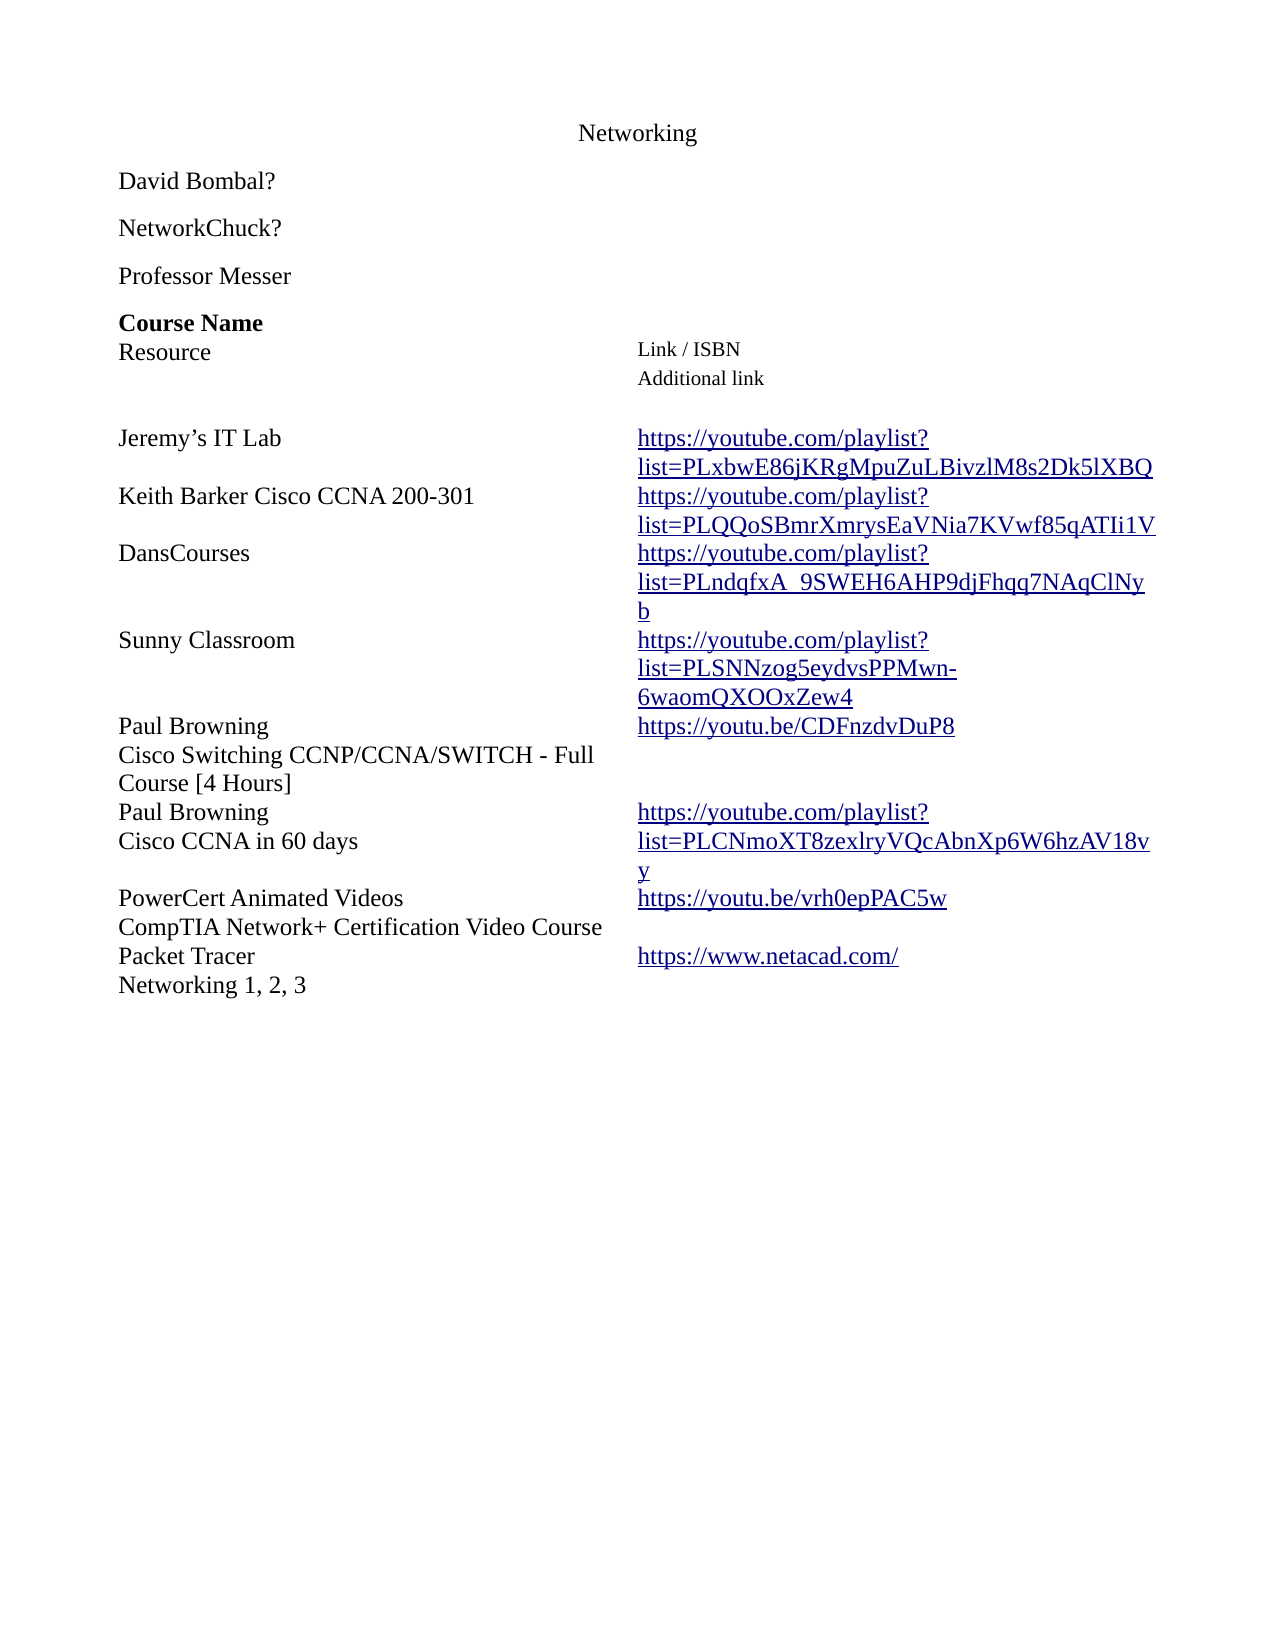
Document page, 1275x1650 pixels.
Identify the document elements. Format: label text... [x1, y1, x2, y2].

text David Bombal? [118, 166, 1157, 194]
table_cell [638, 1286, 1157, 1315]
table_cell [638, 1459, 1157, 1487]
text Networking [118, 118, 1157, 147]
table_cell [638, 1027, 1157, 1056]
table_cell https://youtu.be/CDFnzdvDuP8 [638, 711, 1157, 797]
table_cell https://youtube.com/playlist?list=PLCNmoXT8zexlryVQcAbnXp6W6hzAV18vy [638, 797, 1157, 883]
table_cell Resource [118, 337, 637, 366]
table_cell [118, 1487, 637, 1516]
table_cell DansCourses [118, 539, 637, 625]
table_cell [638, 1200, 1157, 1228]
table_cell [638, 1257, 1157, 1286]
table_cell [638, 1171, 1157, 1200]
table_cell https://youtube.com/playlist?list=PLndqfxA_9SWEH6AHP9djFhqq7NAqClNyb [638, 539, 1157, 625]
table_cell https://youtube.com/playlist?list=PLSNNzog5eydvsPPMwn-6waomQXOOxZew4 [638, 625, 1157, 711]
table_cell [118, 1315, 637, 1343]
table_cell [638, 1344, 1157, 1372]
text Professor Messer [118, 261, 1157, 290]
table_cell [118, 1200, 637, 1228]
table_cell [118, 1229, 637, 1257]
table_cell [638, 1315, 1157, 1343]
table_cell Additional link [638, 366, 1157, 395]
table_cell Keith Barker Cisco CCNA 200-301 [118, 481, 637, 538]
table_cell [118, 395, 637, 423]
table_cell [118, 1085, 637, 1113]
text NetworkChuck? [118, 213, 1157, 242]
table_cell [118, 1027, 637, 1056]
table_cell [118, 1257, 637, 1286]
table_cell [118, 999, 637, 1027]
table_cell [118, 1286, 637, 1315]
table_cell https://youtube.com/playlist?list=PLxbwE86jKRgMpuZuLBivzlM8s2Dk5lXBQ [638, 424, 1157, 481]
table_cell [638, 1487, 1157, 1516]
table_cell Link / ISBN [638, 337, 1157, 366]
table_cell Paul Browning Cisco Switching CCNP/CCNA/SWITCH - Full Course [4 Hours] [118, 711, 637, 797]
table_cell [118, 1344, 637, 1372]
table_cell https://youtube.com/playlist?list=PLQQoSBmrXmrysEaVNia7KVwf85qATIi1V [638, 481, 1157, 538]
table_cell [118, 1114, 637, 1142]
table_cell [118, 1171, 637, 1200]
table_cell [638, 1114, 1157, 1142]
table_cell [638, 395, 1157, 423]
table_cell [118, 1142, 637, 1171]
table_cell Packet Tracer Networking 1, 2, 3 [118, 941, 637, 998]
table_cell [118, 1459, 637, 1487]
table_cell [638, 1229, 1157, 1257]
table_cell [118, 1372, 637, 1401]
table_cell [118, 366, 637, 395]
table_cell PowerCert Animated Videos CompTIA Network+ Certification Video Course [118, 884, 637, 941]
table_cell [118, 1430, 637, 1458]
table_cell Jeremy’s IT Lab [118, 424, 637, 481]
table_cell [638, 1430, 1157, 1458]
table_cell Paul Browning Cisco CCNA in 60 days [118, 797, 637, 883]
table_cell Sunny Classroom [118, 625, 637, 711]
table_cell https://youtu.be/vrh0epPAC5w [638, 884, 1157, 941]
table_cell [638, 999, 1157, 1027]
table_cell [638, 1056, 1157, 1085]
table_header [638, 309, 1157, 337]
table_cell [638, 1401, 1157, 1430]
table_cell [118, 1056, 637, 1085]
table_cell [638, 1142, 1157, 1171]
table_cell https://www.netacad.com/ [638, 941, 1157, 998]
table_header Course Name [118, 309, 637, 337]
table_cell [638, 1372, 1157, 1401]
table_cell [638, 1085, 1157, 1113]
table_cell [118, 1401, 637, 1430]
